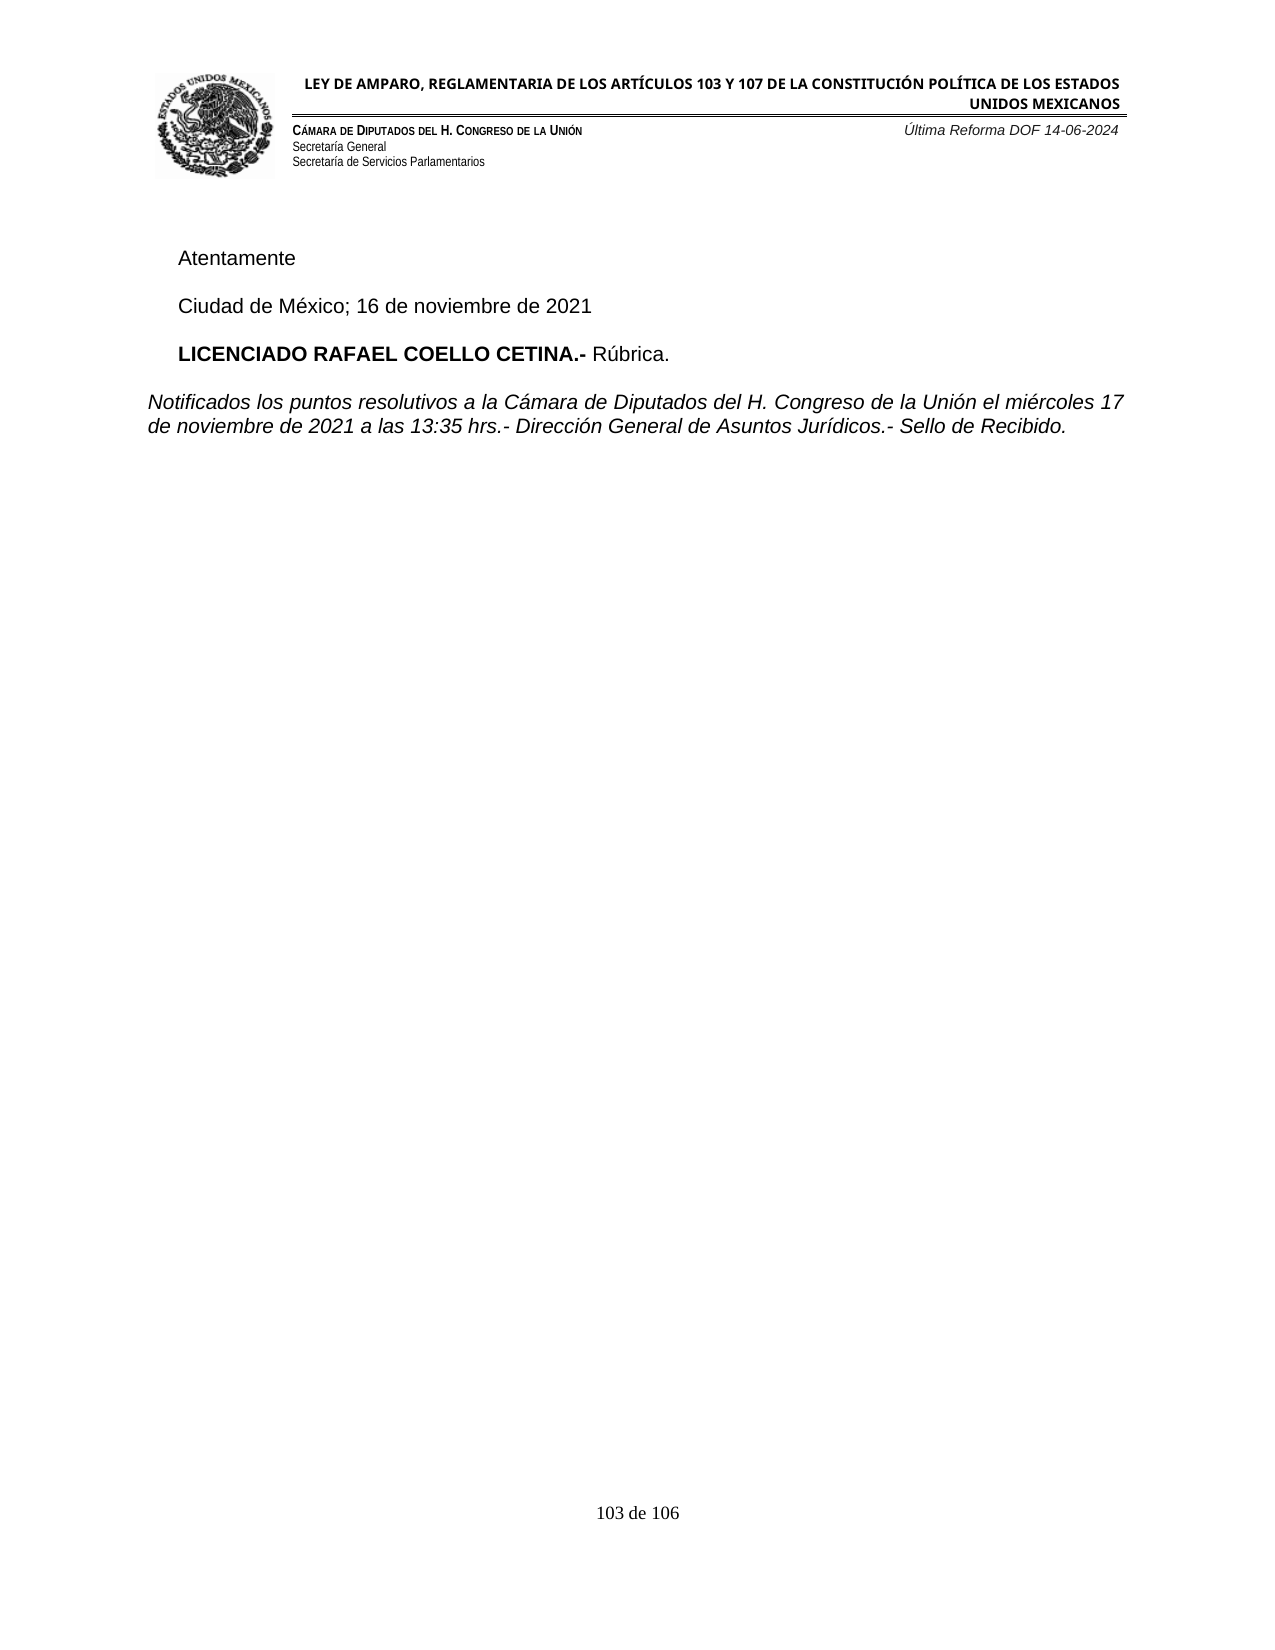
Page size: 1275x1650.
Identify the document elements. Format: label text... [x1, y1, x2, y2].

text Ciudad de México; 16 de noviembre de 2021 [148, 294, 1127, 318]
text LICENCIADO RAFAEL COELLO CETINA.- Rúbrica. [148, 342, 1127, 366]
text Notificados los puntos resolutivos a la Cámara de Diputados del H. Congreso de la Unión el miércoles 17 de noviembre de 2021 a las 13:35 hrs.- Dirección General de Asuntos Jurídicos.- Sello de Recibido. [148, 390, 1127, 438]
text Atentamente [148, 246, 1127, 270]
